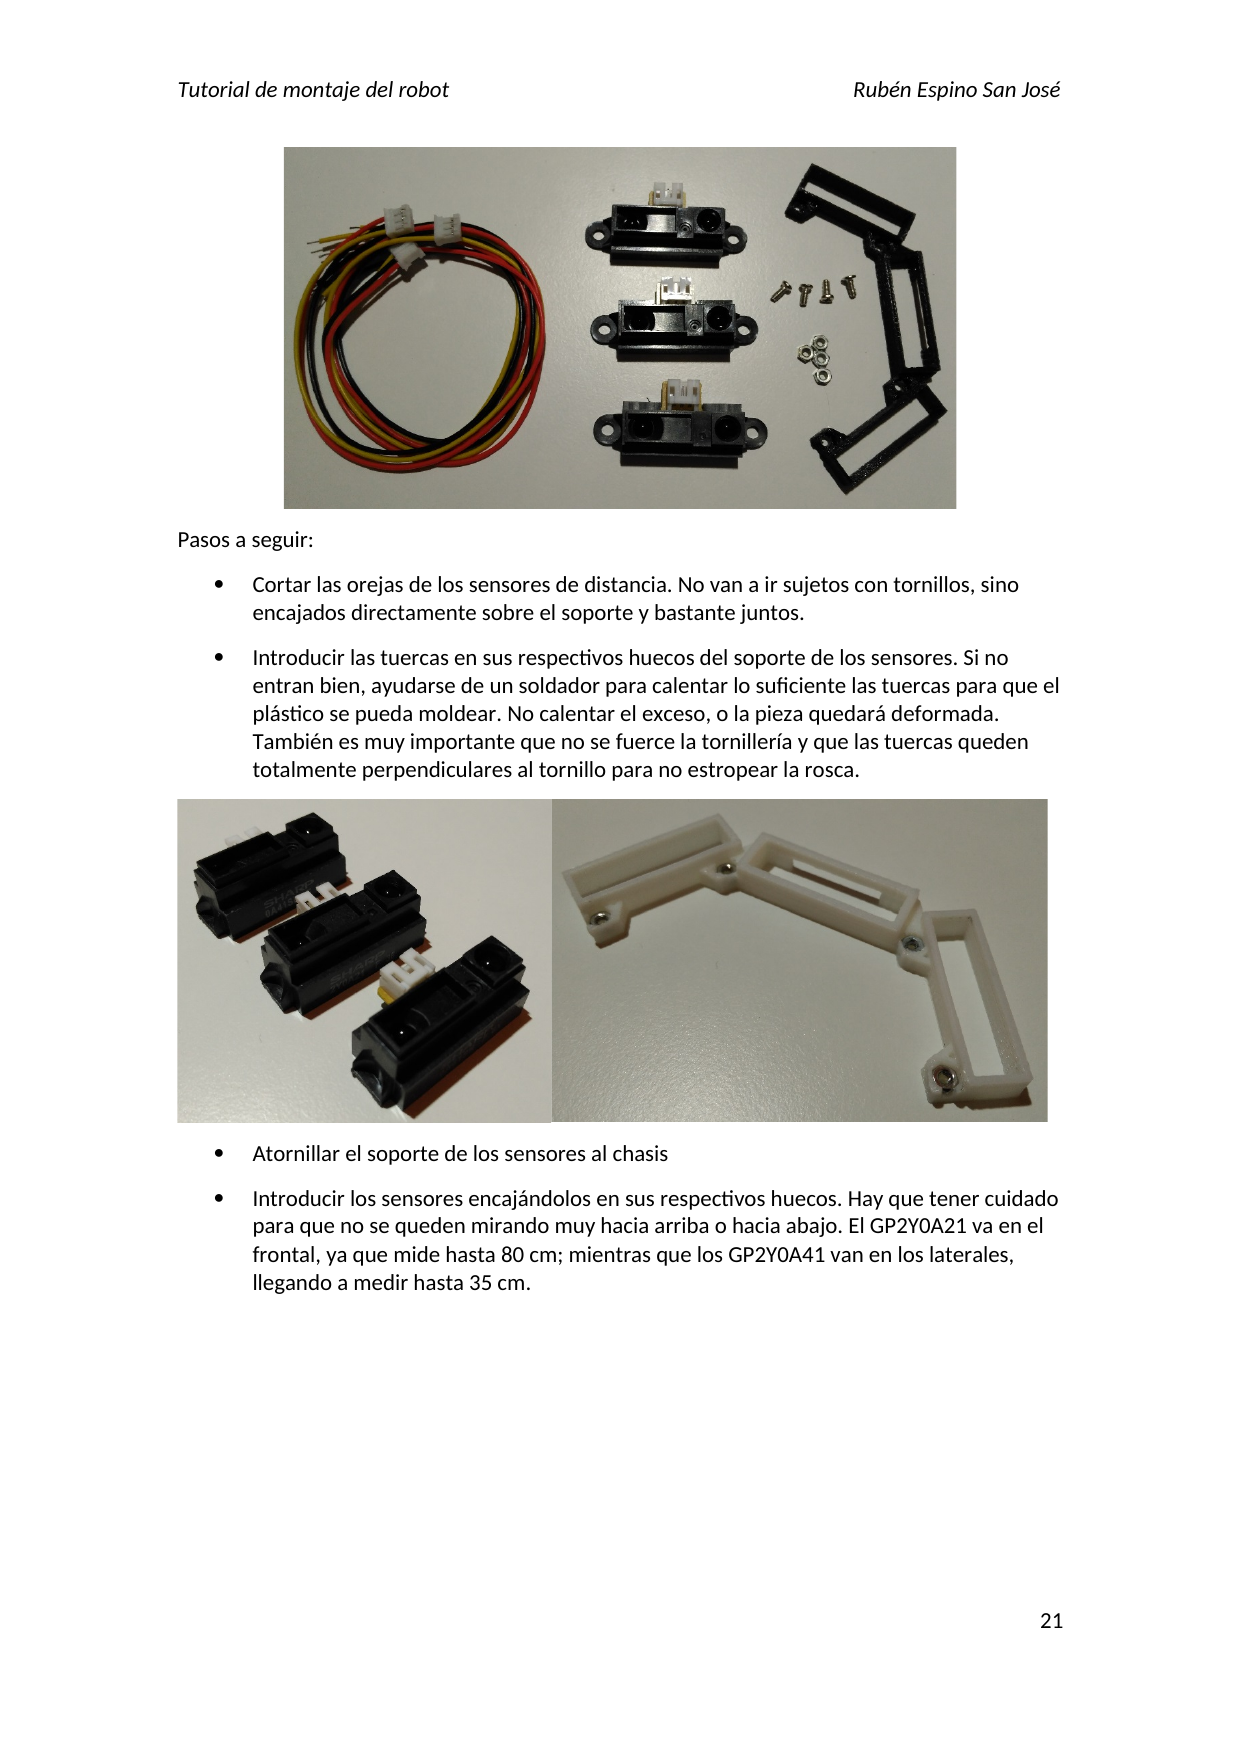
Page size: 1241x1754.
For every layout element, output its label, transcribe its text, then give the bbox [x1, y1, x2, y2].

list Atornillar el soporte de los sensores al chasis [215, 1139, 1063, 1167]
text Pasos a seguir: [177, 526, 1063, 553]
list Introducir las tuercas en sus respectivos huecos del soporte de los sensores. Si no entran bien, ayudarse de un soldador para calentar lo suficiente las tuercas para que el plástico se pueda moldear. No calentar el exceso, o la pieza quedará deformada. También es muy importante que no se fuerce la tornillería y que las tuercas queden totalmente perpendiculares al tornillo para no estropear la rosca. [215, 643, 1063, 783]
list Cortar las orejas de los sensores de distancia. No van a ir sujetos con tornillos, sino encajados directamente sobre el soporte y bastante juntos. [215, 570, 1063, 626]
list Introducir los sensores encajándolos en sus respectivos huecos. Hay que tener cuidado para que no se queden mirando muy hacia arriba o hacia abajo. El GP2Y0A21 va en el frontal, ya que mide hasta 80 cm; mientras que los GP2Y0A41 van en los laterales, llegando a medir hasta 35 cm. [215, 1184, 1063, 1296]
